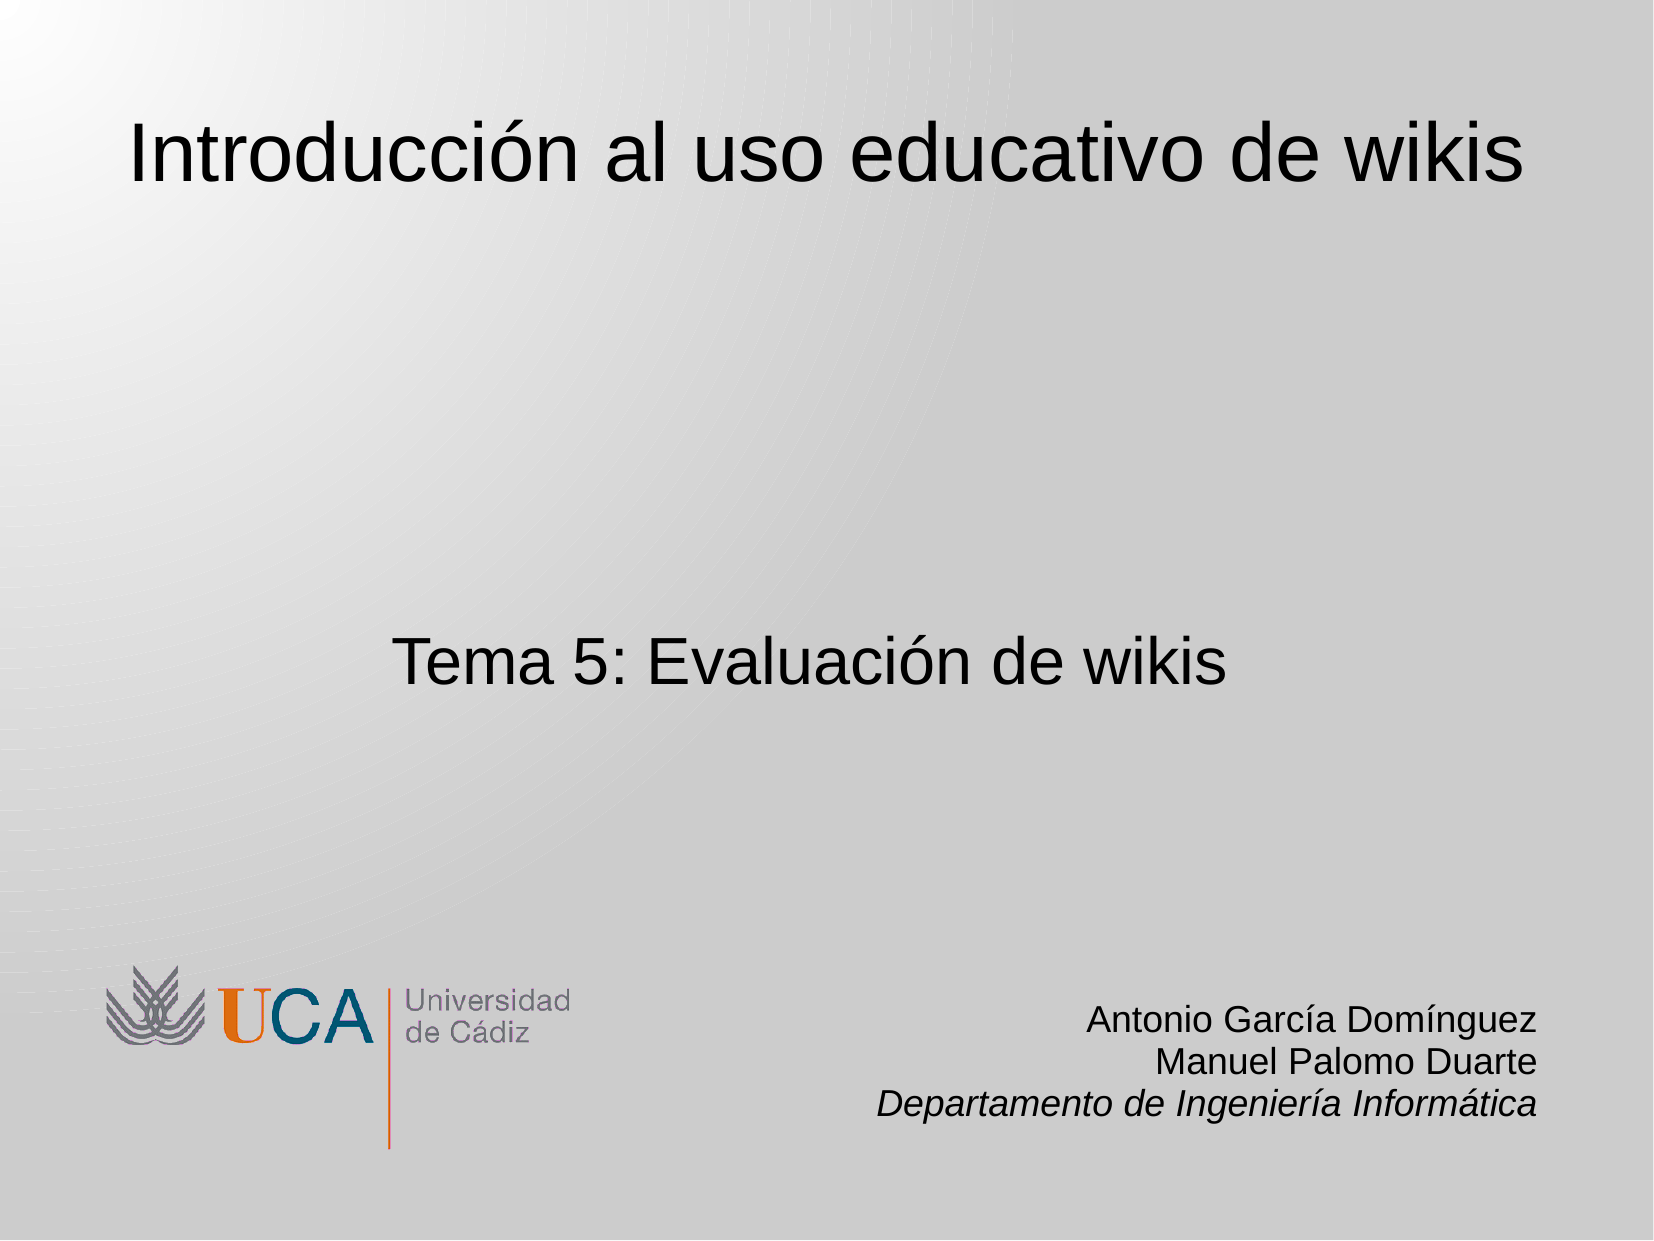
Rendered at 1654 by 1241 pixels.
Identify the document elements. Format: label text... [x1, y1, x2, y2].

subtitle Tema 5: Evaluación de wikis Antonio García Domínguez Manuel Palomo Duarte Departamento de Ingeniería Informática [82, 175, 1538, 1125]
title Introducción al uso educativo de wikis [82, 49, 1571, 257]
picture [101, 956, 579, 1158]
